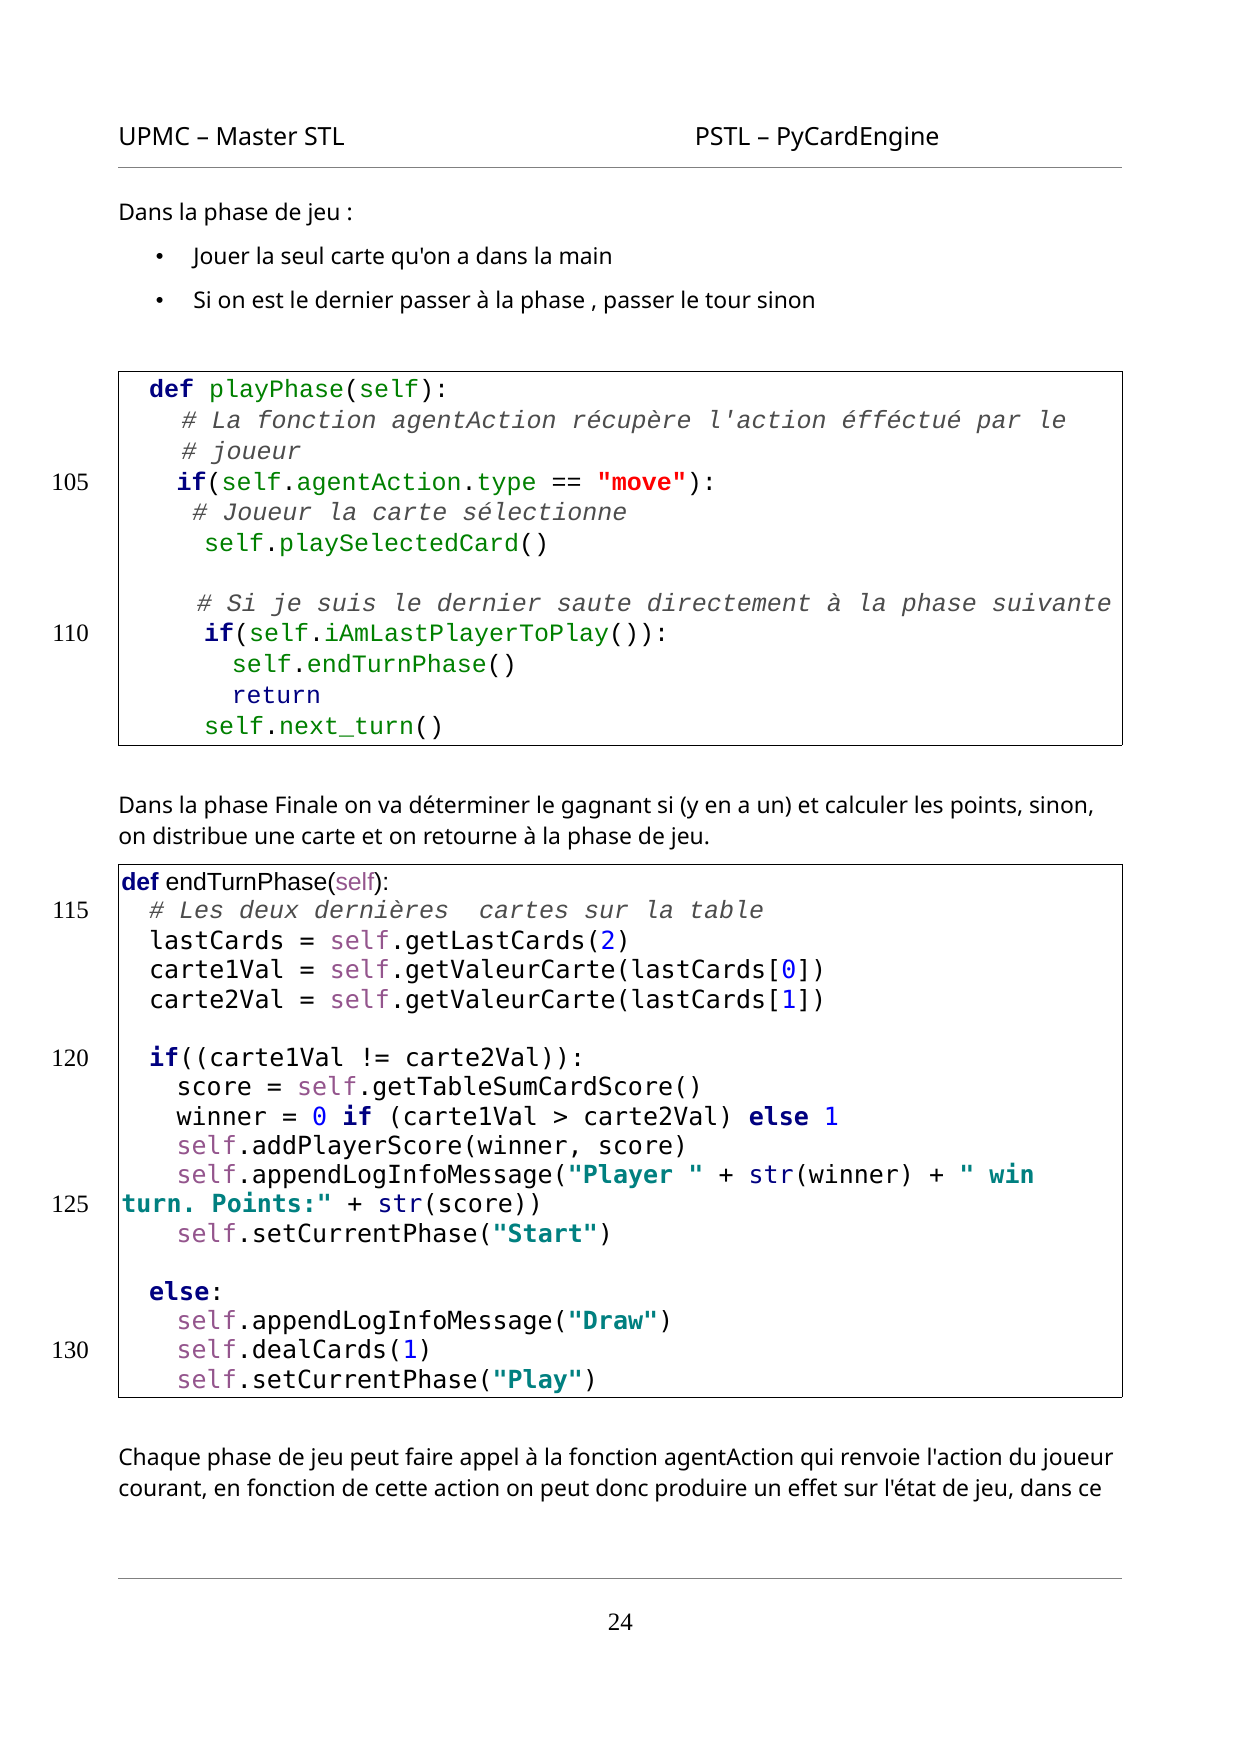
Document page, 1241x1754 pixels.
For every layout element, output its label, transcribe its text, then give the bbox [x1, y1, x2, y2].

text self.dealCards(1) [119, 1332, 1122, 1362]
text lastCards = self.getLastCards(2) [119, 923, 1122, 952]
text score = self.getTableSumCardScore() [119, 1069, 1122, 1098]
text if(self.agentAction.type == "move"): [119, 464, 1122, 494]
text # Si je suis le dernier saute directement à la phase suivante [119, 584, 1122, 615]
text self.setCurrentPhase("Start") [119, 1216, 1122, 1245]
text # La fonction agentAction récupère l'action éfféctué par le [119, 402, 1122, 433]
text self.next_turn() [119, 708, 1122, 745]
text return [119, 677, 1122, 708]
text else: [119, 1274, 1122, 1303]
text self.addPlayerScore(winner, score) [119, 1128, 1122, 1157]
list Jouer la seul carte qu'on a dans la main [156, 240, 1122, 271]
text carte2Val = self.getValeurCarte(lastCards[1]) [119, 982, 1122, 1011]
text winner = 0 if (carte1Val > carte2Val) else 1 [119, 1098, 1122, 1128]
list Si on est le dernier passer à la phase , passer le tour sinon [156, 284, 1122, 315]
text self.playSelectedCard() [119, 525, 1122, 556]
text # Les deux dernières cartes sur la table [119, 892, 1122, 923]
text self.appendLogInfoMessage("Draw") [119, 1303, 1122, 1332]
text self.endTurnPhase() [119, 646, 1122, 677]
text Dans la phase de jeu : [118, 196, 1122, 228]
text def endTurnPhase(self): [119, 865, 1122, 892]
text if((carte1Val != carte2Val)): [119, 1040, 1122, 1069]
text # joueur [119, 433, 1122, 464]
text self.appendLogInfoMessage("Player " + str(winner) + " win turn. Points:" + str(score)) [119, 1157, 1122, 1216]
text # Joueur la carte sélectionne [119, 494, 1122, 525]
text self.setCurrentPhase("Play") [119, 1362, 1122, 1397]
text if(self.iAmLastPlayerToPlay()): [119, 615, 1122, 646]
text carte1Val = self.getValeurCarte(lastCards[0]) [119, 952, 1122, 982]
text Dans la phase Finale on va déterminer le gagnant si (y en a un) et calculer les points, sinon, on distribue une carte et on retourne à la phase de jeu. [118, 789, 1122, 851]
text Chaque phase de jeu peut faire appel à la fonction agentAction qui renvoie l'action du joueur courant, en fonction de cette action on peut donc produire un effet sur l'état de jeu, dans ce [118, 1441, 1122, 1503]
text def playPhase(self): [119, 372, 1122, 402]
